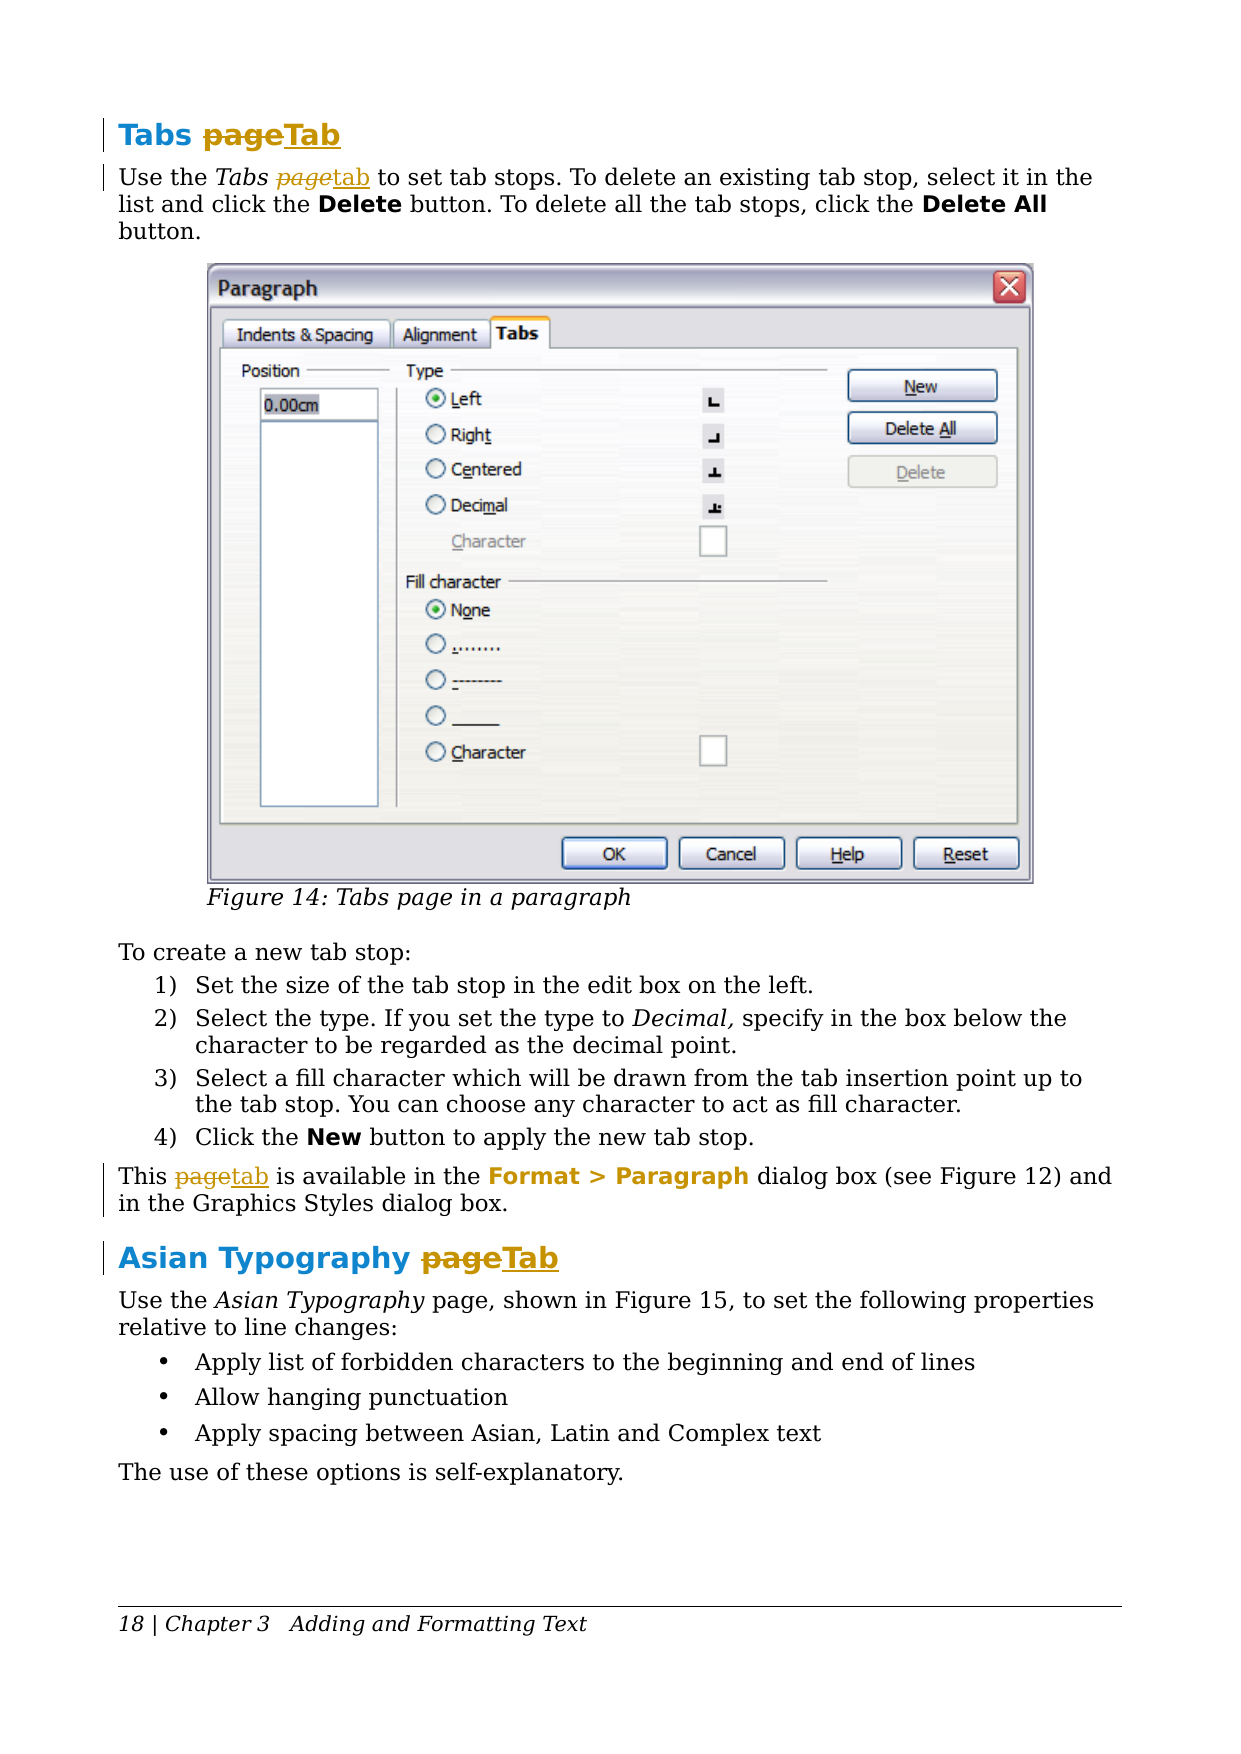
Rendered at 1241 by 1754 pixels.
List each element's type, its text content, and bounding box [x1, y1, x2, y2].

list Use the Tabs tab to set tab stops. To delete an existing tab stop, select it in the list and click the Delete button. To delete all the tab stops, click the Delete All button. [118, 164, 1122, 244]
picture [207, 263, 1034, 884]
list Select a fill character which will be drawn from the tab insertion point up to the tab stop. You can choose any character to act as fill character. [177, 1065, 1122, 1118]
subtitle Asian Typography Tab [118, 1241, 1122, 1275]
list Select the type. If you set the type to Decimal, specify in the box below the character to be regarded as the decimal point. [177, 1005, 1122, 1058]
list Allow hanging punctuation [156, 1383, 1122, 1412]
list Click the New button to apply the new tab stop. [177, 1124, 1122, 1151]
list Use the Asian Typography page, shown in Figure 15, to set the following properties relative to line changes: [118, 1287, 1122, 1341]
list Apply spacing between Asian, Latin and Complex text [156, 1418, 1122, 1447]
list Set the size of the tab stop in the edit box on the left. [177, 972, 1122, 999]
text The use of these options is self-explanatory. [118, 1459, 1122, 1486]
list To create a new tab stop: [118, 939, 1122, 966]
text Figure 14: Tabs page in a paragraph [207, 884, 1033, 910]
list Apply list of forbidden characters to the beginning and end of lines [156, 1347, 1122, 1376]
subtitle Tabs Tab [118, 118, 1122, 152]
text This tab is available in the Format > Paragraph dialog box (see Figure 12) and in the Graphics Styles dialog box. [118, 1163, 1122, 1217]
